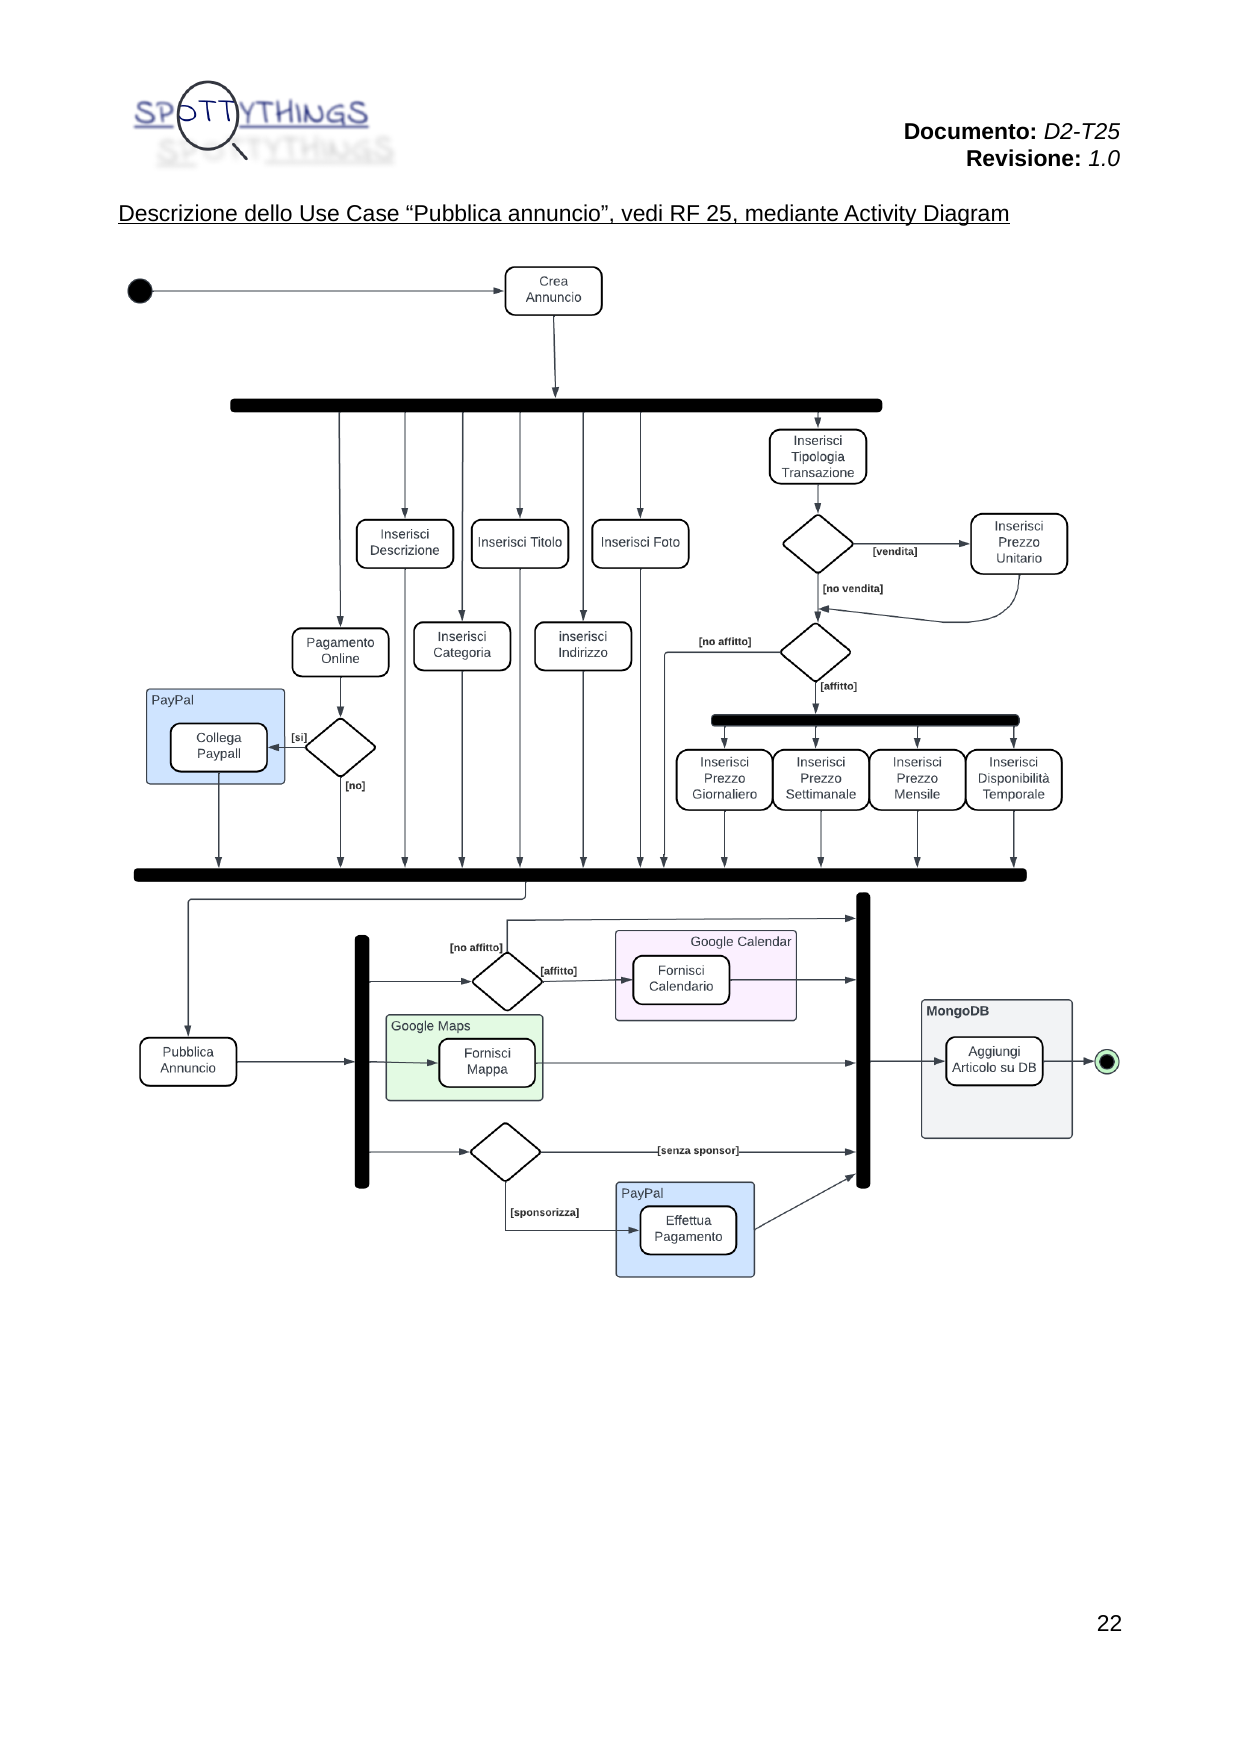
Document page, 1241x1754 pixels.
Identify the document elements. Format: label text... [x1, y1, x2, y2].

picture [123, 73, 399, 187]
text Descrizione dello Use Case “Pubblica annuncio”, vedi RF 25, mediante Activity Diagram [118, 200, 1122, 227]
picture [118, 260, 1123, 1283]
